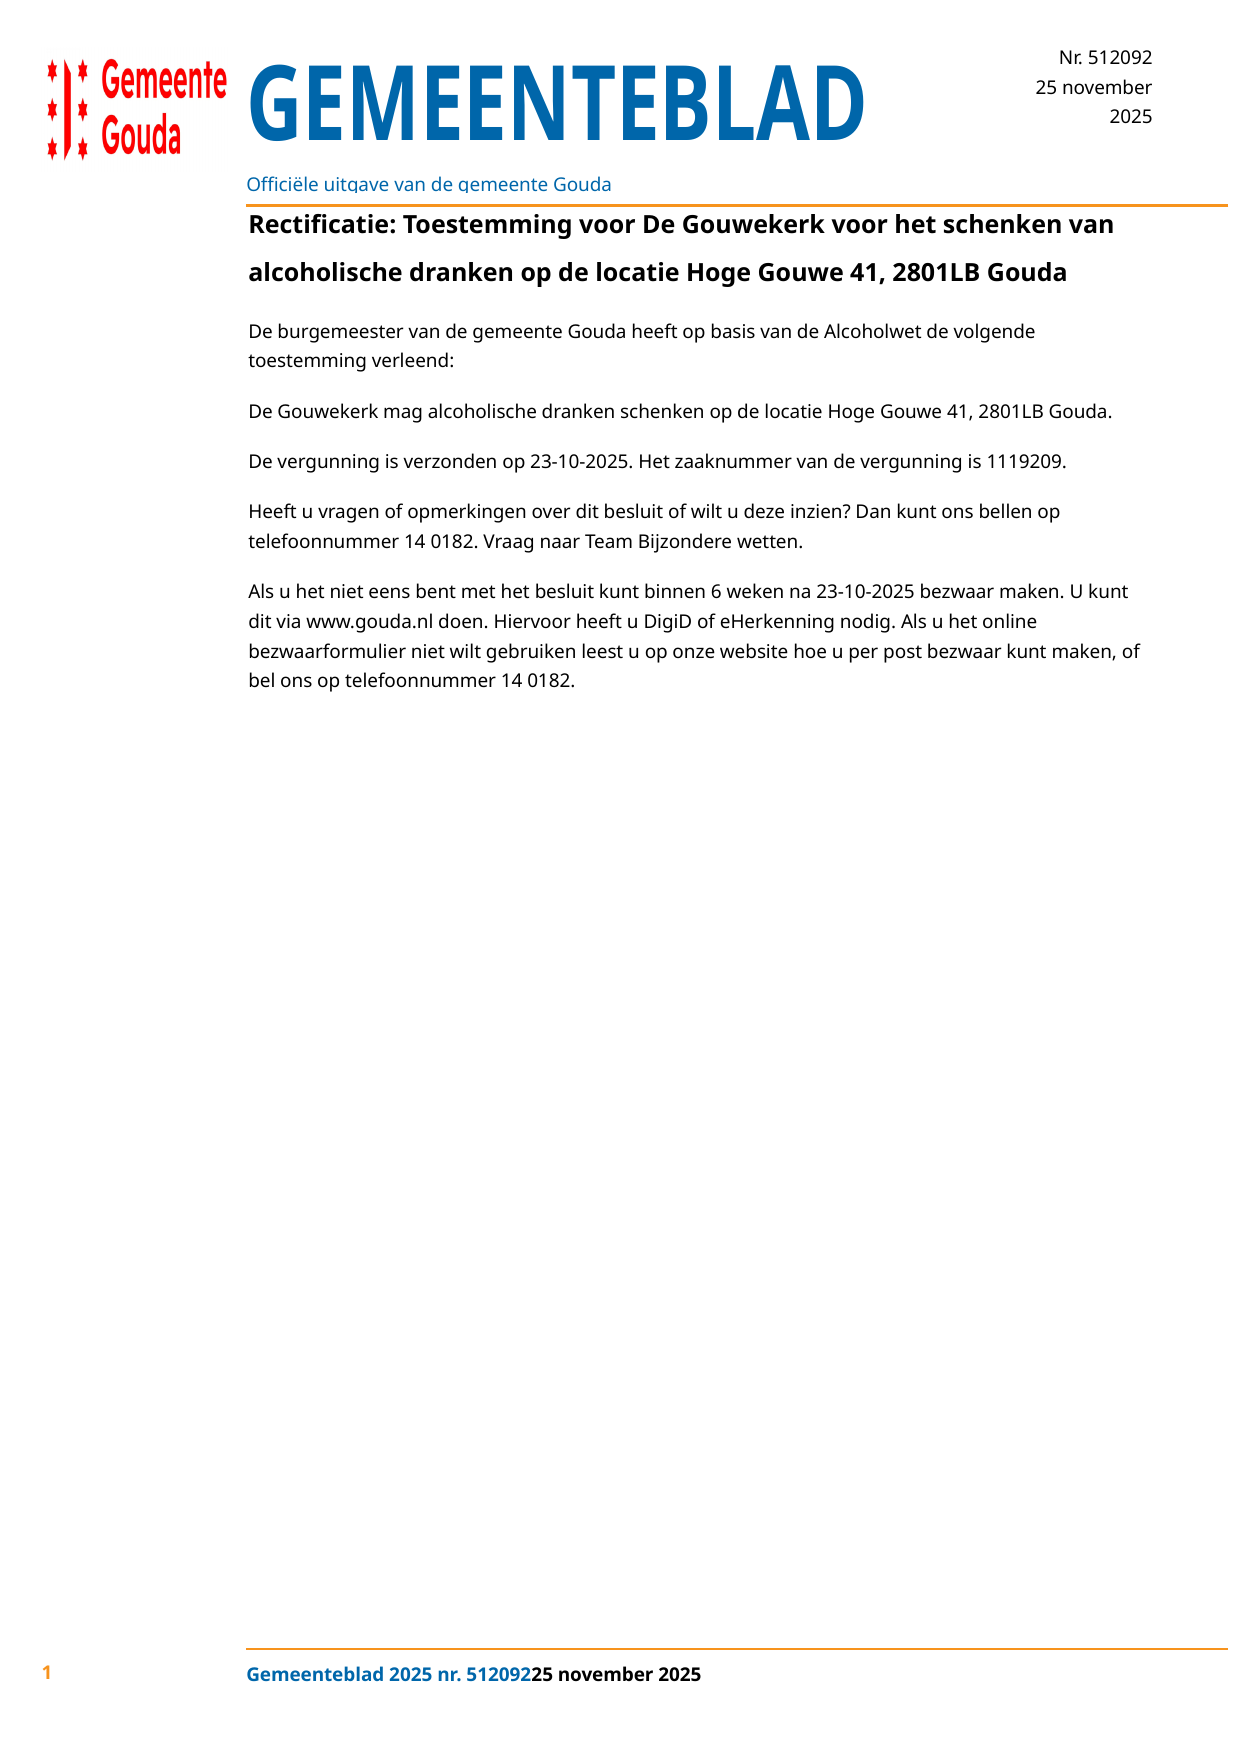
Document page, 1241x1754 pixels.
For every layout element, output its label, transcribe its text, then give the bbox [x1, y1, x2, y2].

text Rectificatie: Toestemming voor De Gouwekerk voor het schenken van alcoholische dranken op de locatie Hoge Gouwe 41, 2801LB Gouda [248, 207, 1152, 288]
text Als u het niet eens bent met het besluit kunt binnen 6 weken na 23-10-2025 bezwaar maken. U kunt dit via www.gouda.nl doen. Hiervoor heeft u DigiD of eHerkenning nodig. Als u het online bezwaarformulier niet wilt gebruiken leest u op onze website hoe u per post bezwaar kunt maken, of bel ons op telefoonnummer 14 0182. [248, 579, 1152, 693]
text Heeft u vragen of opmerkingen over dit besluit of wilt u deze inzien? Dan kunt ons bellen op telefoonnummer 14 0182. Vraag naar Team Bijzondere wetten. [248, 499, 1152, 554]
text De vergunning is verzonden op 23-10-2025. Het zaaknummer van de vergunning is 1119209. [248, 448, 1152, 474]
picture [41, 47, 231, 172]
text De burgemeester van de gemeente Gouda heeft op basis van de Alcoholwet de volgende toestemming verleend: [248, 318, 1152, 373]
text De Gouwekerk mag alcoholische dranken schenken op de locatie Hoge Gouwe 41, 2801LB Gouda. [248, 398, 1152, 424]
